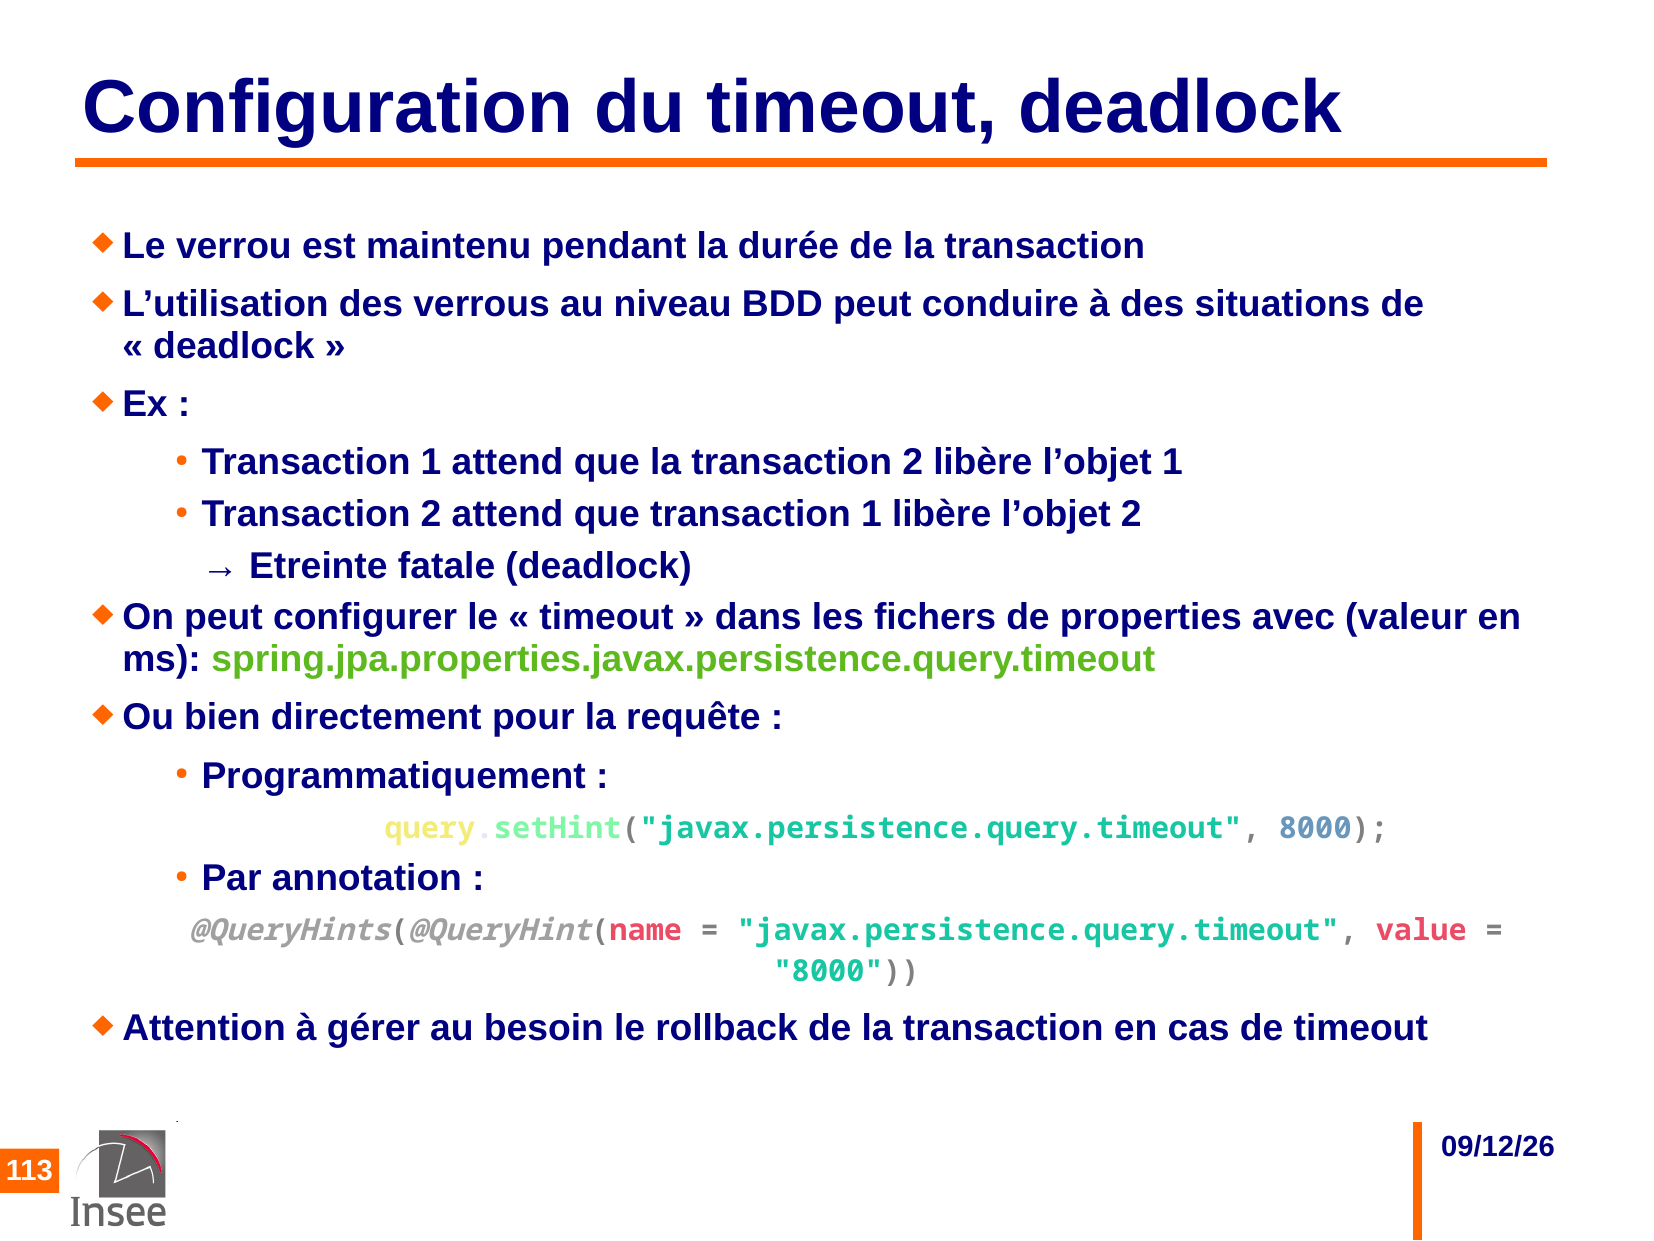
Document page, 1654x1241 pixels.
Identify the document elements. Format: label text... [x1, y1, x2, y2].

title Configuration du timeout, deadlock [82, 49, 1619, 163]
picture [62, 1121, 178, 1241]
list Le verrou est maintenu pendant la durée de la transaction L’utilisation des verrous au niveau BDD peut conduire à des situations de « deadlock » Ex : Transaction 1 attend que la transaction 2 libère l’objet 1 Transaction 2 attend que transaction 1 libère l’objet 2 → Etreinte fatale (deadlock) On peut configurer le « timeout » dans les fichers de properties avec (valeur en ms): spring.jpa.properties.javax.persistence.query.timeout Ou bien directement pour la requête : Programmatiquement : query.setHint("javax.persistence.query.timeout", 8000); Par annotation : @QueryHints(@QueryHint(name = "javax.persistence.query.timeout", value = "8000")) Attention à gérer au besoin le rollback de la transaction en cas de timeout [82, 224, 1571, 1063]
